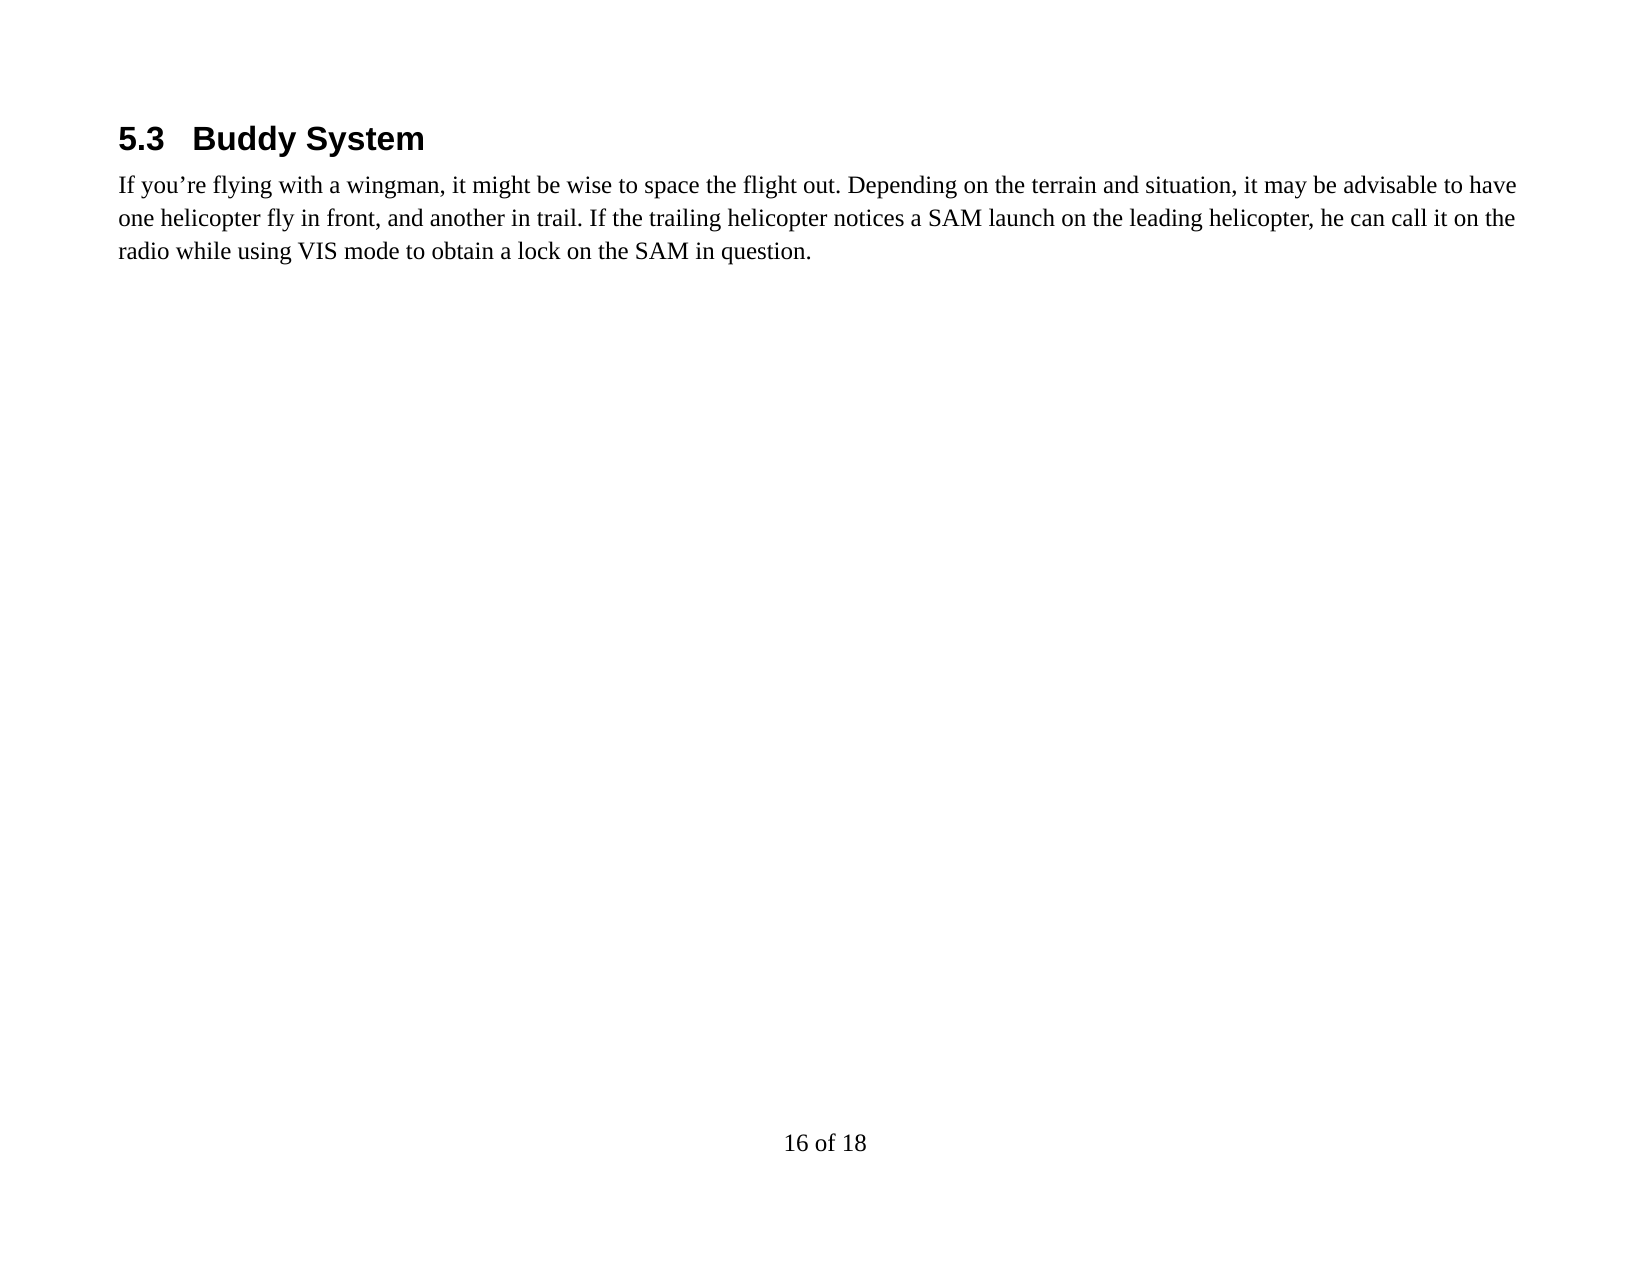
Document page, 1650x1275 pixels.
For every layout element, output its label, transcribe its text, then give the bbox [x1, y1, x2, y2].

subtitle Buddy System [118, 118, 1532, 157]
text If you’re flying with a wingman, it might be wise to space the flight out. Depending on the terrain and situation, it may be advisable to have one helicopter fly in front, and another in trail. If the trailing helicopter notices a SAM launch on the leading helicopter, he can call it on the radio while using VIS mode to obtain a lock on the SAM in question. [118, 170, 1532, 264]
